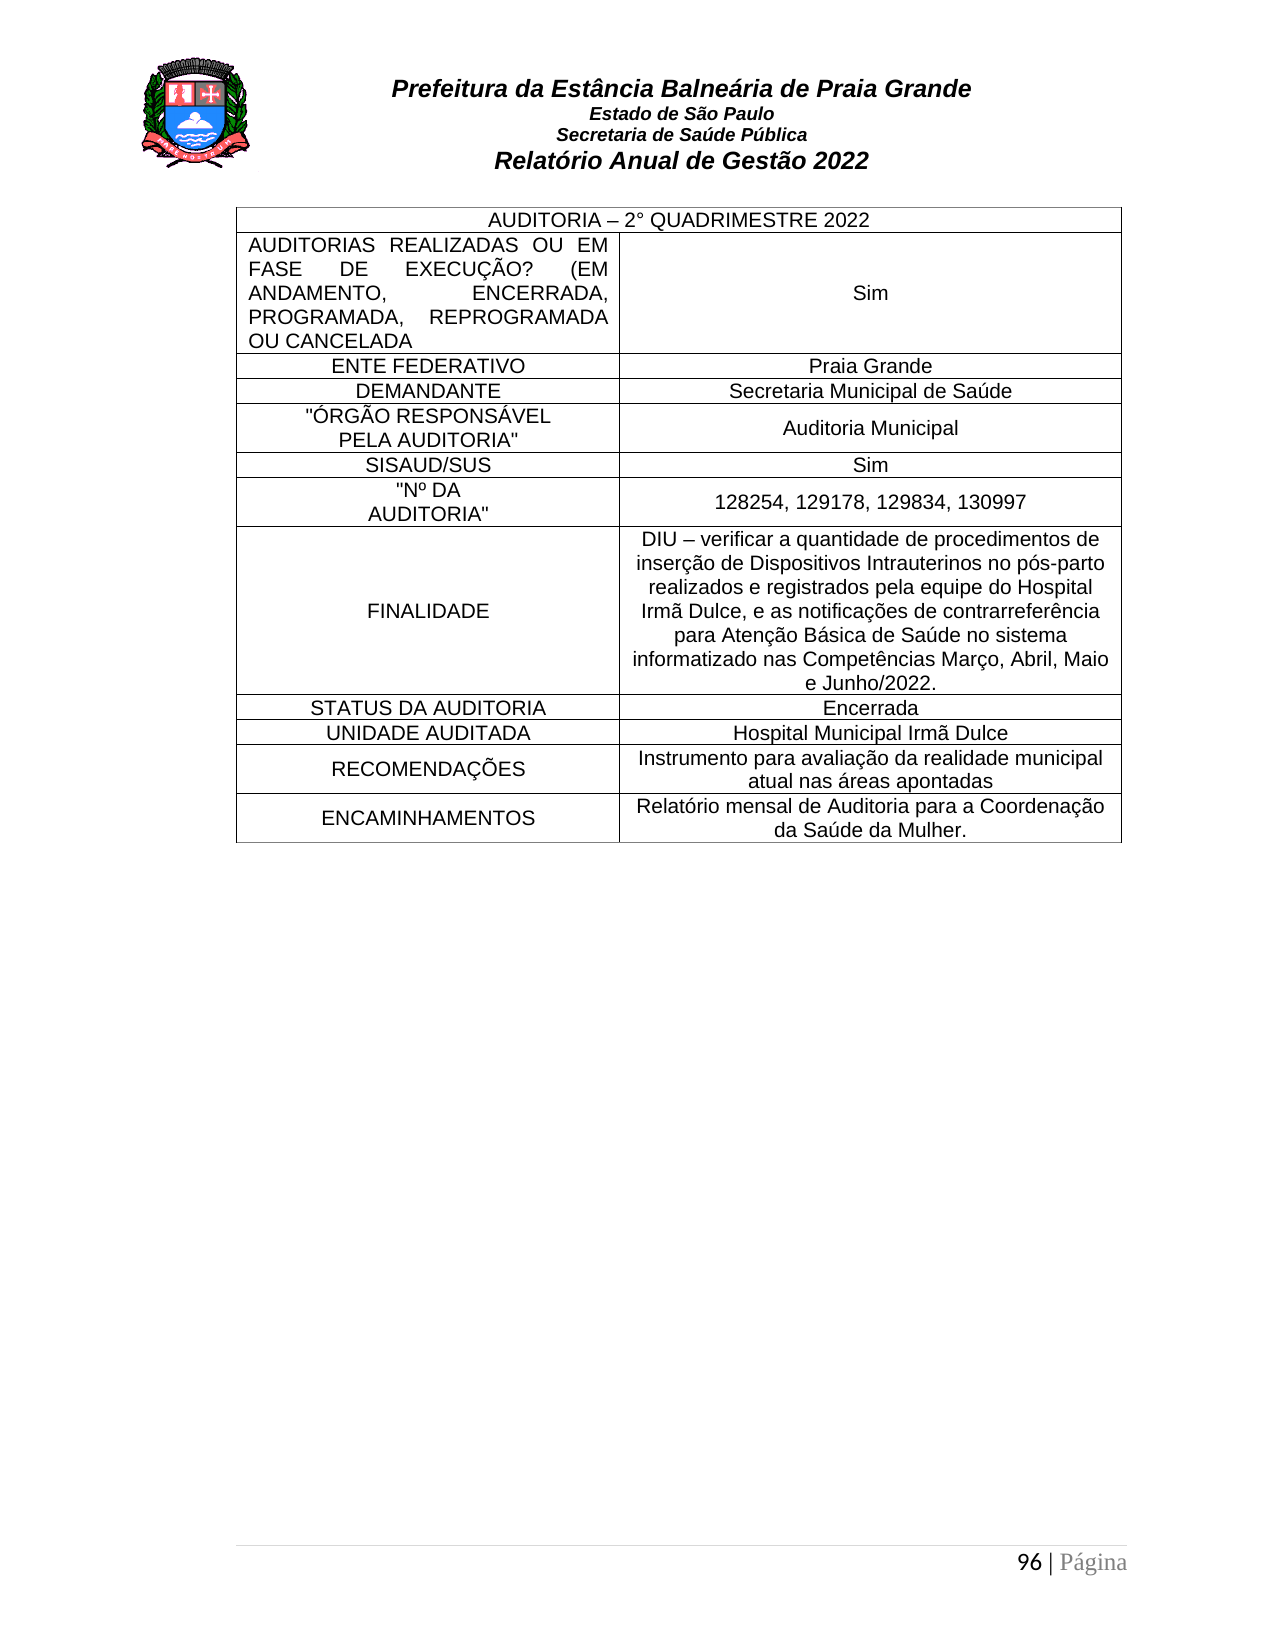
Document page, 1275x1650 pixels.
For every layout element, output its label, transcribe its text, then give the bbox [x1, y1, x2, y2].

table_cell Relatório mensal de Auditoria para a Coordenação da Saúde da Mulher. [620, 794, 1121, 842]
table_cell UNIDADE AUDITADA [237, 720, 619, 744]
table_cell Sim [620, 233, 1121, 353]
table_cell AUDITORIAS REALIZADAS OU EM FASE DE EXECUÇÃO? (EM ANDAMENTO, ENCERRADA, PROGRAMADA, REPROGRAMADA OU CANCELADA [237, 233, 619, 353]
table_cell Praia Grande [620, 354, 1121, 378]
table_cell Sim [620, 453, 1121, 477]
table_cell DIU – verificar a quantidade de procedimentos de inserção de Dispositivos Intrauterinos no pós-parto realizados e registrados pela equipe do Hospital Irmã Dulce, e as notificações de contrarreferência para Atenção Básica de Saúde no sistema informatizado nas Competências Março, Abril, Maio e Junho/2022. [620, 527, 1121, 694]
table_header AUDITORIA – 2° QUADRIMESTRE 2022 [237, 208, 1121, 232]
table_cell STATUS DA AUDITORIA [237, 695, 619, 719]
table_cell FINALIDADE [237, 527, 619, 694]
table_cell Encerrada [620, 695, 1121, 719]
table_cell SISAUD/SUS [237, 453, 619, 477]
table_cell RECOMENDAÇÕES [237, 745, 619, 793]
table_cell Hospital Municipal Irmã Dulce [620, 720, 1121, 744]
table_cell 128254, 129178, 129834, 130997 [620, 478, 1121, 526]
table_cell ENCAMINHAMENTOS [237, 794, 619, 842]
table_cell Secretaria Municipal de Saúde [620, 379, 1121, 403]
table_cell ENTE FEDERATIVO [237, 354, 619, 378]
table_cell "Nº DA AUDITORIA" [237, 478, 619, 526]
table_cell "ÓRGÃO RESPONSÁVEL PELA AUDITORIA" [237, 404, 619, 452]
table_cell Instrumento para avaliação da realidade municipal atual nas áreas apontadas [620, 745, 1121, 793]
table_cell DEMANDANTE [237, 379, 619, 403]
table_cell Auditoria Municipal [620, 404, 1121, 452]
picture [132, 55, 259, 172]
